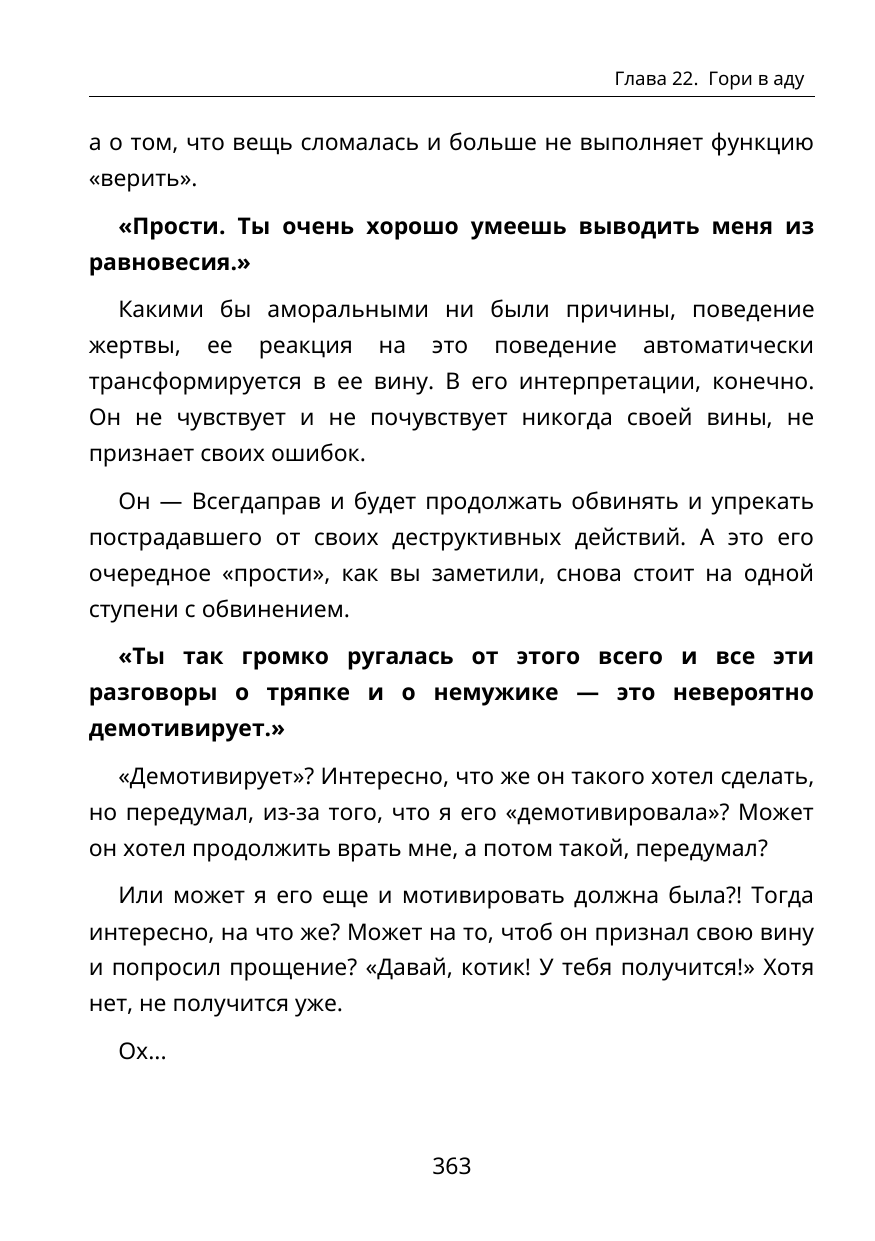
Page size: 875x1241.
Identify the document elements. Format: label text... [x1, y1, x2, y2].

text «Прости. Ты очень хорошо умеешь выводить меня из равновесия.» [88, 210, 815, 277]
text а о том, что вещь сломалась и больше не выполняет функцию «верить». [88, 126, 815, 193]
text Ох... [88, 1035, 815, 1066]
text «Ты так громко ругалась от этого всего и все эти разговоры о тряпке и о немужике — это невероятно демотивирует.» [88, 640, 815, 743]
text Он — Всегдаправ и будет продолжать обвинять и упрекать пострадавшего от своих деструктивных действий. А это его очередное «прости», как вы заметили, снова стоит на одной ступени с обвинением. [88, 485, 815, 624]
text Или может я его еще и мотивировать должна была?! Тогда интересно, на что же? Может на то, чтоб он признал свою вину и попросил прощение? «Давай, котик! У тебя получится!» Хотя нет, не получится уже. [88, 879, 815, 1018]
text Какими бы аморальными ни были причины, поведение жертвы, ее реакция на это поведение автоматически трансформируется в ее вину. В его интерпретации, конечно. Он не чувствует и не почувствует никогда своей вины, не признает своих ошибок. [88, 293, 815, 468]
text «Демотивирует»? Интересно, что же он такого хотел сделать, но передумал, из-за того, что я его «демотивировала»? Может он хотел продолжить врать мне, а потом такой, передумал? [88, 760, 815, 863]
